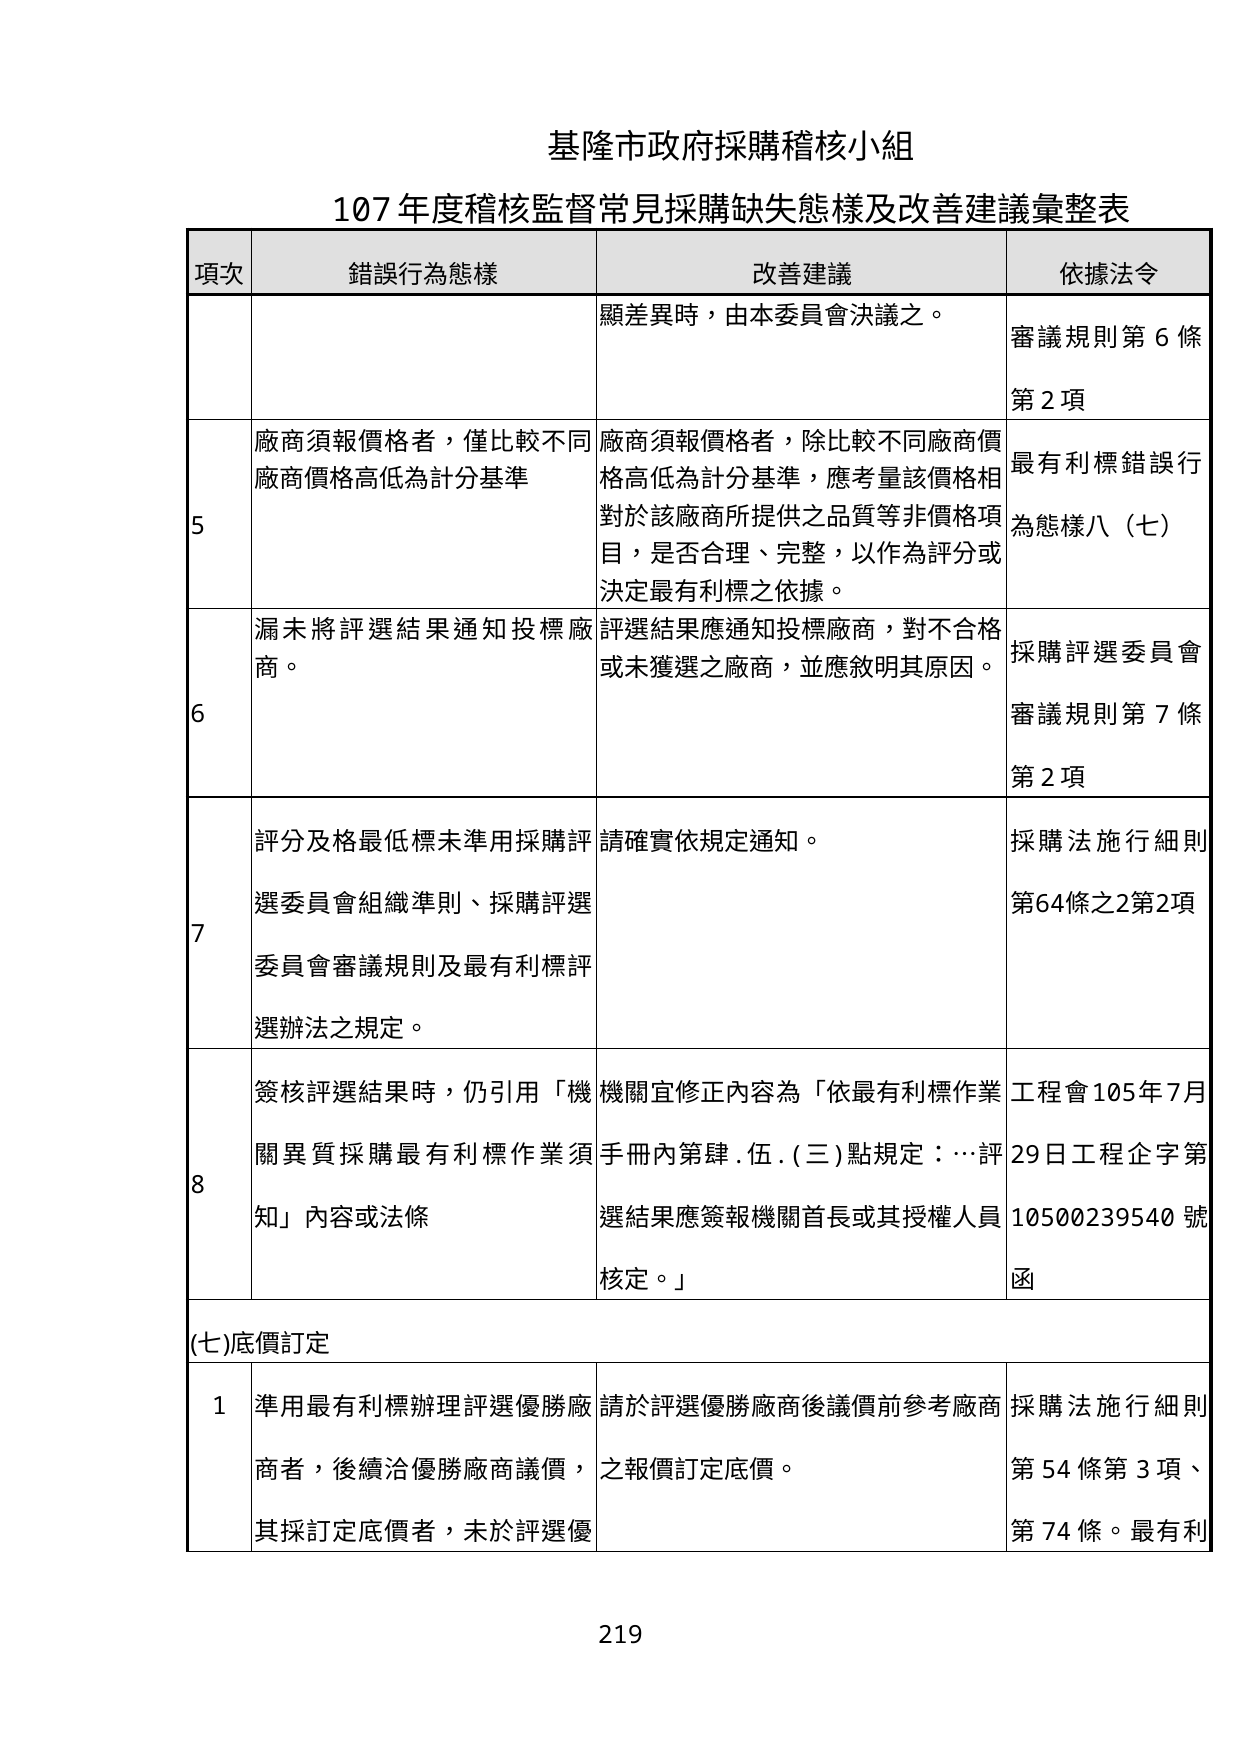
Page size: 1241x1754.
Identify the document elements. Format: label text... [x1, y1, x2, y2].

table_cell 依據法令 [1007, 231, 1209, 293]
table_cell 請確實依規定通知。 [597, 798, 1006, 1047]
table_cell (七)底價訂定 [189, 1300, 1209, 1362]
table_cell [252, 296, 596, 419]
table_cell 6 [189, 609, 251, 796]
table_cell 機關宜修正內容為「依最有利標作業手冊內第肆.伍.(三)點規定：…評選結果應簽報機關首長或其授權人員核定。」 [597, 1049, 1006, 1298]
table_cell 改善建議 [597, 231, 1006, 293]
table_cell 準用最有利標辦理評選優勝廠商者，後續洽優勝廠商議價，其採訂定底價者，未於評選優 [252, 1363, 596, 1551]
table_cell 評分及格最低標未準用採購評選委員會組織準則、採購評選委員會審議規則及最有利標評選辦法之規定。 [252, 798, 596, 1047]
table_cell 顯差異時，由本委員會決議之。 [597, 296, 1006, 419]
table_cell 廠商須報價格者，僅比較不同廠商價格高低為計分基準 [252, 420, 596, 608]
table_cell 採購法施行細則第54條第3項、第74條。最有利 [1007, 1363, 1209, 1551]
table_cell 漏未將評選結果通知投標廠商。 [252, 609, 596, 796]
table_cell 請於評選優勝廠商後議價前參考廠商之報價訂定底價。 [597, 1363, 1006, 1551]
table_cell 7 [189, 798, 251, 1047]
table_cell 最有利標錯誤行為態樣八（七） [1007, 420, 1209, 608]
table_cell 5 [189, 420, 251, 608]
table_cell 採購法施行細則第64條之2第2項 [1007, 798, 1209, 1047]
table_cell 8 [189, 1049, 251, 1298]
table_cell 評選結果應通知投標廠商，對不合格或未獲選之廠商，並應敘明其原因。 [597, 609, 1006, 796]
table_cell 簽核評選結果時，仍引用「機關異質採購最有利標作業須知」內容或法條 [252, 1049, 596, 1298]
table_header 基隆市政府採購稽核小組 107年度稽核監督常見採購缺失態樣及改善建議彙整表 [251, 103, 1211, 228]
table_header [187, 103, 251, 228]
table_cell 工程會105年7月29日工程企字第10500239540號函 [1007, 1049, 1209, 1298]
table_cell [189, 296, 251, 419]
table_cell 採購評選委員會審議規則第7條第2項 [1007, 609, 1209, 796]
table_cell 1 [189, 1363, 251, 1551]
table_cell 廠商須報價格者，除比較不同廠商價格高低為計分基準，應考量該價格相對於該廠商所提供之品質等非價格項目，是否合理、完整，以作為評分或決定最有利標之依據。 [597, 420, 1006, 608]
table_cell 審議規則第6條第2項 [1007, 296, 1209, 419]
table_cell 錯誤行為態樣 [252, 231, 596, 293]
table_cell 項次 [189, 231, 251, 293]
